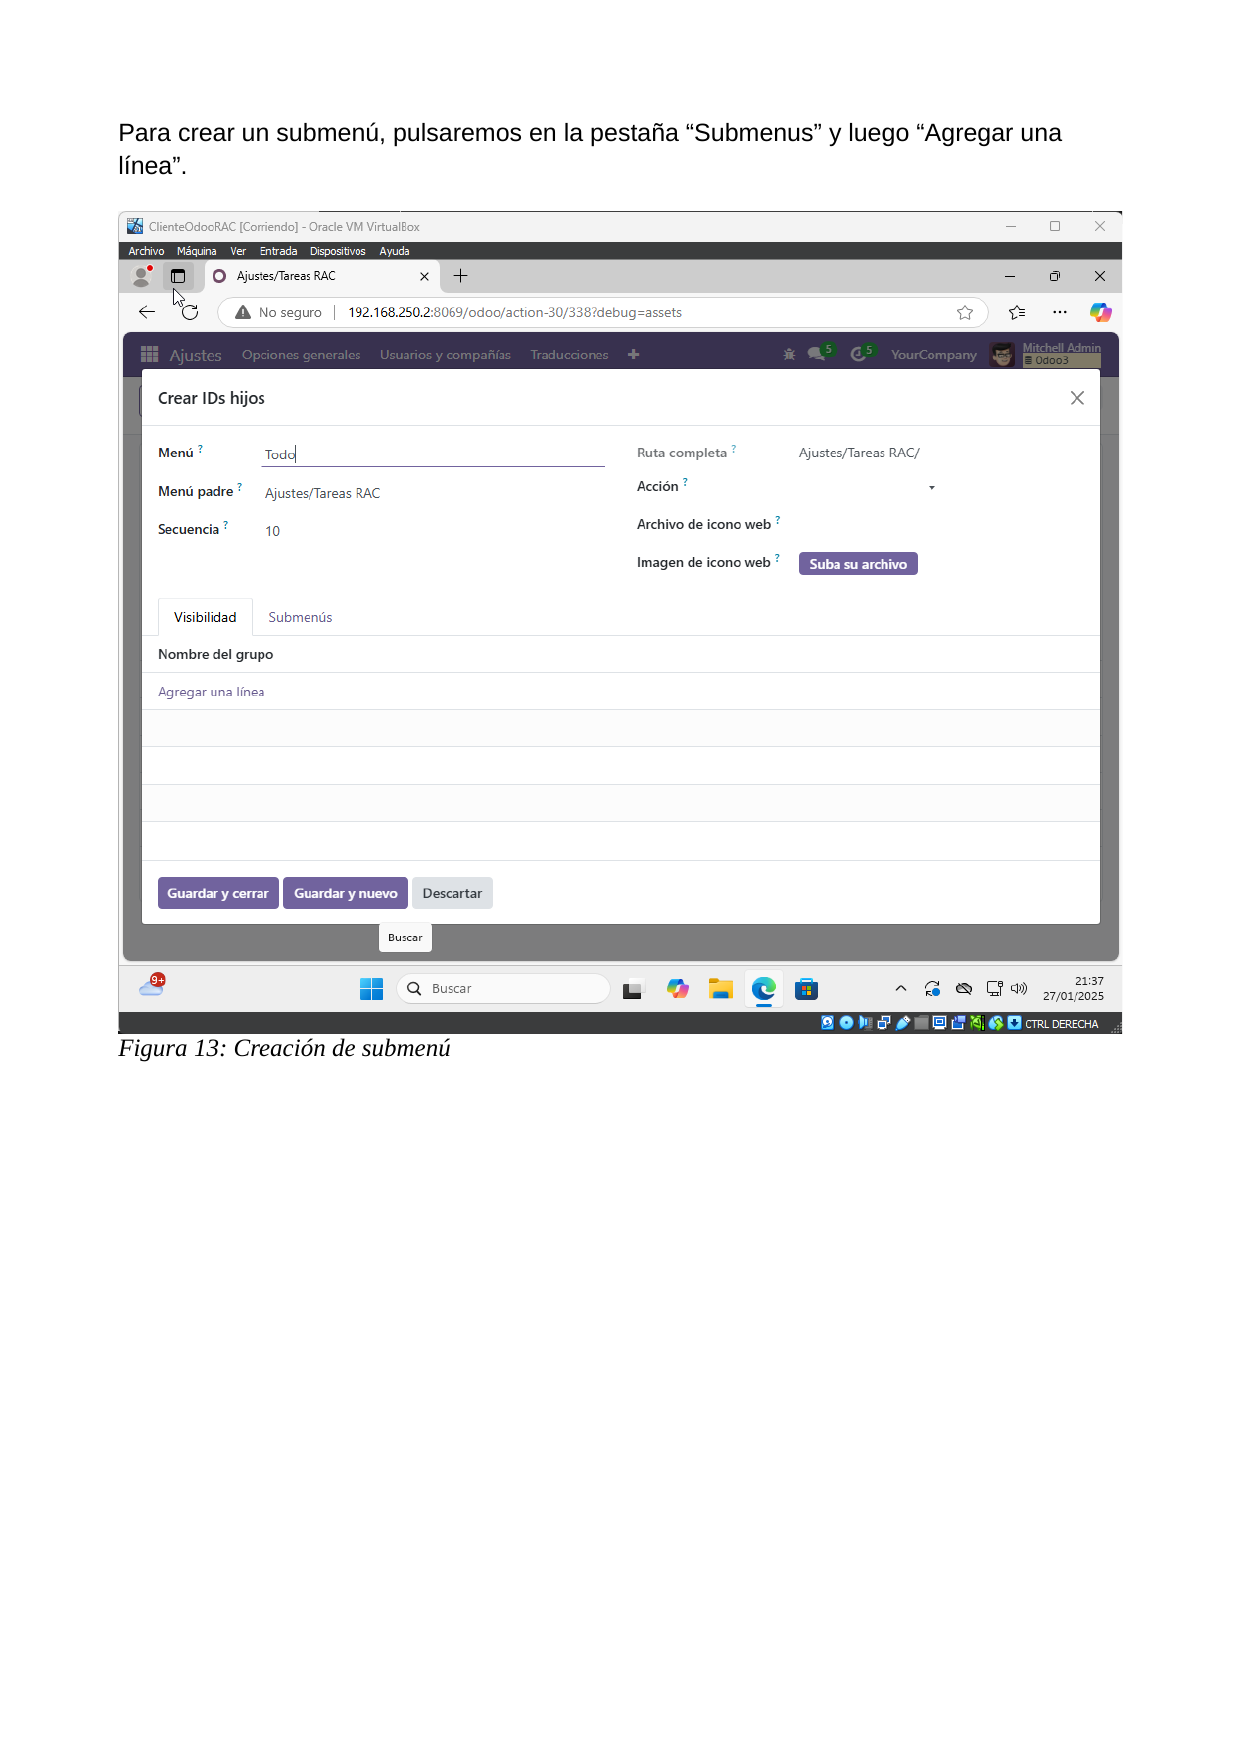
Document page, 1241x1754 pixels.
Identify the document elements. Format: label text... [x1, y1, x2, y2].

picture [118, 211, 1123, 1034]
text Figura 13: Creación de submenú [118, 1034, 1122, 1062]
text Para crear un submenú, pulsaremos en la pestaña “Submenus” y luego “Agregar una línea”. [118, 118, 1122, 180]
